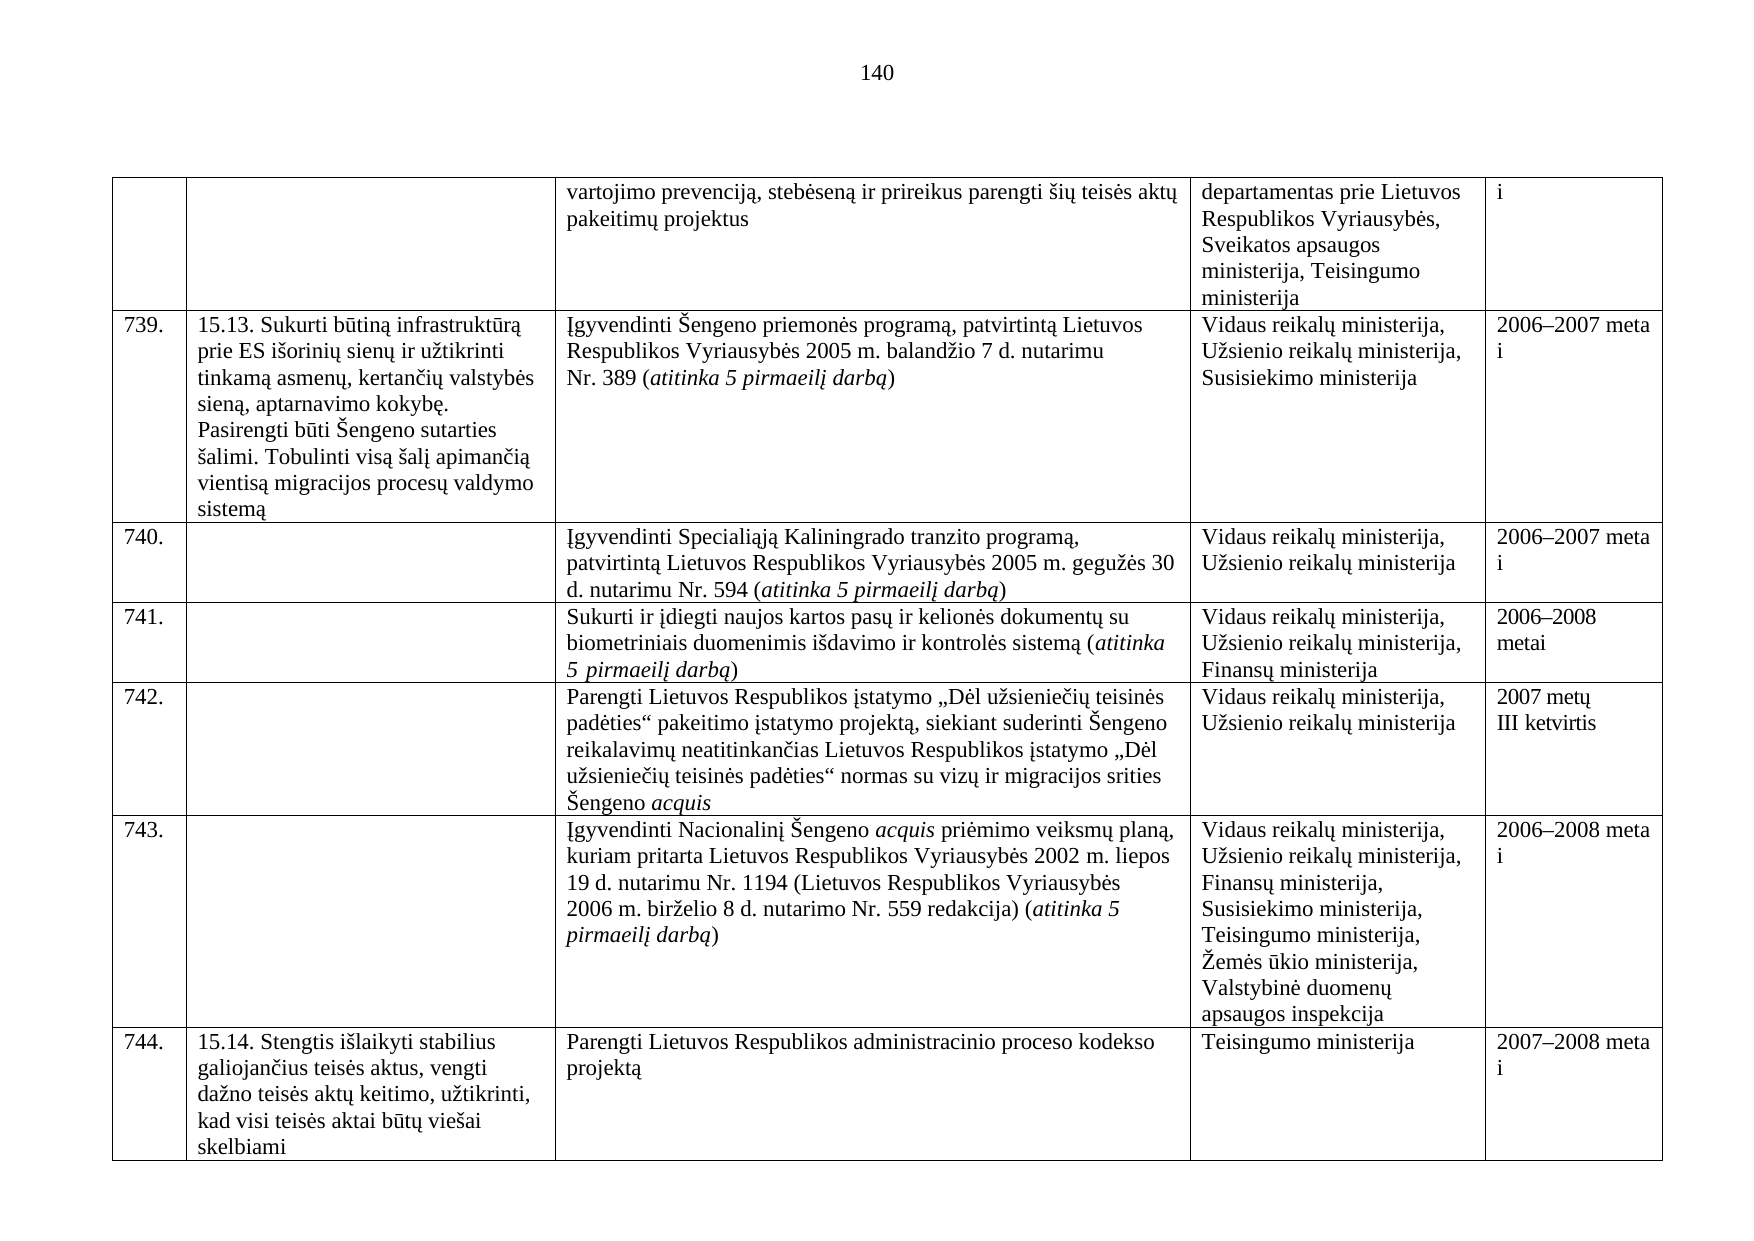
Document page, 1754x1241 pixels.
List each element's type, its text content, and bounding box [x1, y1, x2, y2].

table_cell Vidaus reikalų ministerija, Užsienio reikalų ministerija [1191, 523, 1485, 602]
table_cell 2006–2007 metai [1486, 523, 1662, 602]
table_cell Parengti Lietuvos Respublikos administracinio proceso kodekso projektą [556, 1028, 1190, 1159]
table_cell vartojimo prevenciją, stebėseną ir prireikus parengti šių teisės aktų pakeitimų projektus [556, 178, 1190, 310]
table_cell [187, 683, 555, 815]
table_cell [187, 178, 555, 310]
table_cell 743. [113, 816, 186, 1027]
table_cell 740. [113, 523, 186, 602]
table_cell 741. [113, 603, 186, 682]
table_cell i [1486, 178, 1662, 310]
table_cell Sukurti ir įdiegti naujos kartos pasų ir kelionės dokumentų su biometriniais duomenimis išdavimo ir kontrolės sistemą (atitinka 5 pirmaeilį darbą) [556, 603, 1190, 682]
table_cell 15.14. Stengtis išlaikyti stabilius galiojančius teisės aktus, vengti dažno teisės aktų keitimo, užtikrinti, kad visi teisės aktai būtų viešai skelbiami [187, 1028, 555, 1159]
table_cell Teisingumo ministerija [1191, 1028, 1485, 1159]
table_cell 744. [113, 1028, 186, 1159]
table_cell 2006–2008 metai [1486, 603, 1662, 682]
table_cell [187, 816, 555, 1027]
table_cell 15.13. Sukurti būtiną infrastruktūrą prie ES išorinių sienų ir užtikrinti tinkamą asmenų, kertančių valstybės sieną, aptarnavimo kokybę. Pasirengti būti Šengeno sutarties šalimi. Tobulinti visą šalį apimančią vientisą migracijos procesų valdymo sistemą [187, 311, 555, 522]
table_cell 739. [113, 311, 186, 522]
table_cell Vidaus reikalų ministerija, Užsienio reikalų ministerija [1191, 683, 1485, 815]
table_cell Vidaus reikalų ministerija, Užsienio reikalų ministerija, Finansų ministerija, Susisiekimo ministerija, Teisingumo ministerija, Žemės ūkio ministerija, Valstybinė duomenų apsaugos inspekcija [1191, 816, 1485, 1027]
table_cell Vidaus reikalų ministerija, Užsienio reikalų ministerija, Finansų ministerija [1191, 603, 1485, 682]
table_cell [187, 523, 555, 602]
table_cell Vidaus reikalų ministerija, Užsienio reikalų ministerija, Susisiekimo ministerija [1191, 311, 1485, 522]
table_cell [187, 603, 555, 682]
table_cell 2007–2008 metai [1486, 1028, 1662, 1159]
table_cell Parengti Lietuvos Respublikos įstatymo „Dėl užsieniečių teisinės padėties“ pakeitimo įstatymo projektą, siekiant suderinti Šengeno reikalavimų neatitinkančias Lietuvos Respublikos įstatymo „Dėl užsieniečių teisinės padėties“ normas su vizų ir migracijos srities Šengeno acquis [556, 683, 1190, 815]
table_cell Įgyvendinti Šengeno priemonės programą, patvirtintą Lietuvos Respublikos Vyriausybės 2005 m. balandžio 7 d. nutarimu Nr. 389 (atitinka 5 pirmaeilį darbą) [556, 311, 1190, 522]
table_cell departamentas prie Lietuvos Respublikos Vyriausybės, Sveikatos apsaugos ministerija, Teisingumo ministerija [1191, 178, 1485, 310]
table_cell Įgyvendinti Specialiąją Kaliningrado tranzito programą, patvirtintą Lietuvos Respublikos Vyriausybės 2005 m. gegužės 30 d. nutarimu Nr. 594 (atitinka 5 pirmaeilį darbą) [556, 523, 1190, 602]
table_cell 2006–2008 metai [1486, 816, 1662, 1027]
table_cell 2007 metų III ketvirtis [1486, 683, 1662, 815]
table_cell [113, 178, 186, 310]
table_cell 2006–2007 metai [1486, 311, 1662, 522]
table_cell Įgyvendinti Nacionalinį Šengeno acquis priėmimo veiksmų planą, kuriam pritarta Lietuvos Respublikos Vyriausybės 2002 m. liepos 19 d. nutarimu Nr. 1194 (Lietuvos Respublikos Vyriausybės 2006 m. birželio 8 d. nutarimo Nr. 559 redakcija) (atitinka 5 pirmaeilį darbą) [556, 816, 1190, 1027]
table_cell 742. [113, 683, 186, 815]
